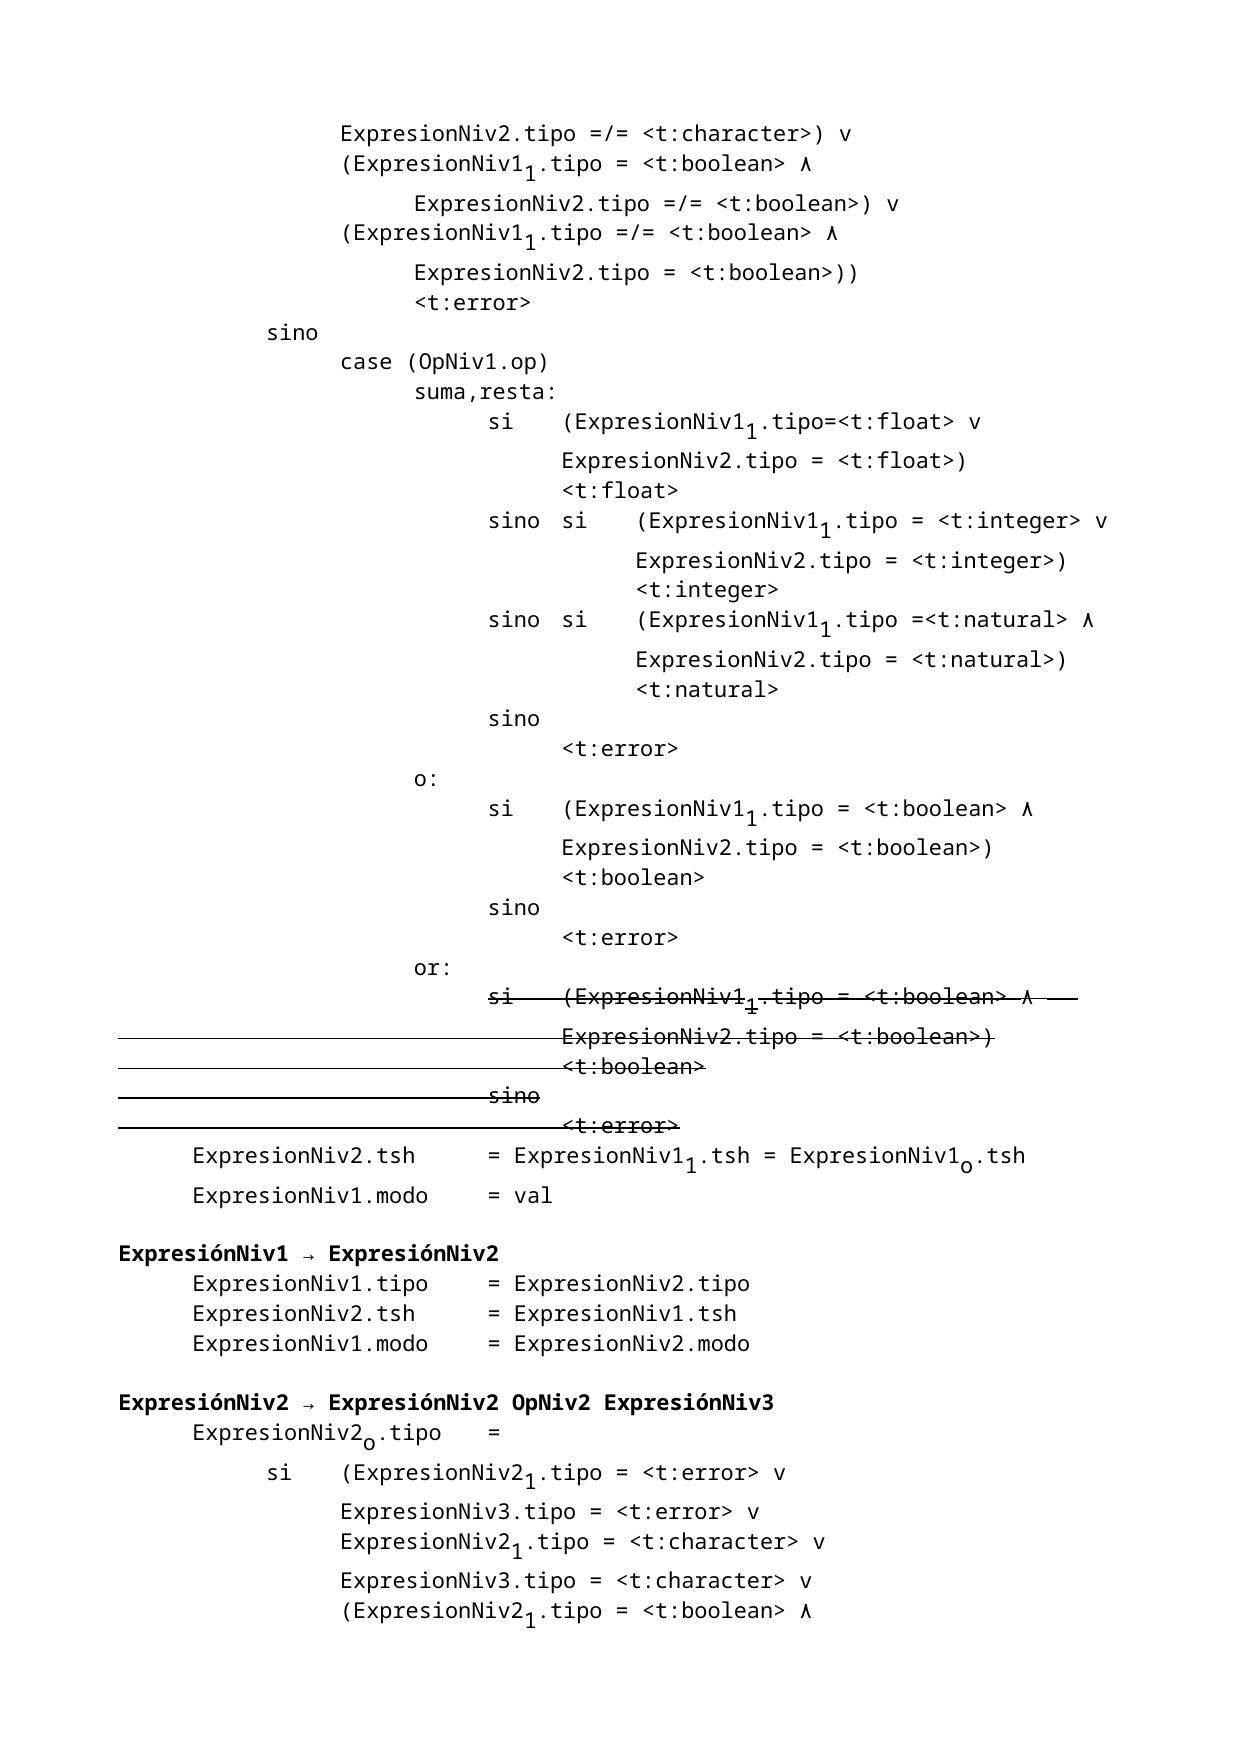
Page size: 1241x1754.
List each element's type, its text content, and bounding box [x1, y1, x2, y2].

text (ExpresionNiv11.tipo = <t:boolean> ٨ [118, 148, 1122, 187]
text <t:error> [118, 733, 1122, 763]
text sino [118, 1080, 1122, 1110]
text or: [118, 951, 1122, 981]
text ExpresionNiv1.modo = ExpresionNiv2.modo [118, 1327, 1122, 1357]
text ExpresionNiv2.tsh = ExpresionNiv11.tsh = ExpresionNiv1o.tsh [118, 1140, 1122, 1179]
text (ExpresionNiv21.tipo = <t:boolean> ٨ [118, 1595, 1122, 1635]
text sino si (ExpresionNiv11.tipo = <t:integer> v ExpresionNiv2.tipo = <t:integer>) [118, 505, 1122, 574]
text ExpresionNiv1.modo = val [118, 1179, 1122, 1209]
text <t:float> [118, 475, 1122, 505]
text <t:natural> [118, 673, 1122, 703]
text ExpresionNiv21.tipo = <t:character> v [118, 1526, 1122, 1565]
text ExpresiónNiv1 → ExpresiónNiv2 [118, 1238, 1122, 1268]
text sino [118, 703, 1122, 733]
text ExpresiónNiv2 → ExpresiónNiv2 OpNiv2 ExpresiónNiv3 [118, 1387, 1122, 1417]
text (ExpresionNiv11.tipo =/= <t:boolean> ٨ [118, 217, 1122, 257]
text ExpresionNiv2.tipo =/= <t:boolean>) v [118, 187, 1122, 217]
text ExpresionNiv3.tipo = <t:error> v [118, 1496, 1122, 1526]
text <t:error> [118, 1110, 1122, 1140]
text ExpresionNiv2.tsh = ExpresionNiv1.tsh [118, 1298, 1122, 1327]
text si (ExpresionNiv11.tipo = <t:boolean> ٨ ExpresionNiv2.tipo = <t:boolean>) [118, 793, 1122, 862]
text ExpresionNiv2.tipo = <t:boolean>)) [118, 257, 1122, 287]
text ExpresionNiv2.tipo =/= <t:character>) v [118, 118, 1122, 148]
text <t:error> [118, 287, 1122, 316]
text <t:boolean> [118, 862, 1122, 892]
text si (ExpresionNiv21.tipo = <t:error> v [118, 1456, 1122, 1496]
text sino [118, 316, 1122, 346]
text si (ExpresionNiv11.tipo = <t:boolean> ٨ ExpresionNiv2.tipo = <t:boolean>) [118, 981, 1122, 1051]
text ExpresionNiv2o.tipo = [118, 1417, 1122, 1456]
text ExpresionNiv1.tipo = ExpresionNiv2.tipo [118, 1268, 1122, 1298]
text <t:boolean> [118, 1051, 1122, 1080]
text suma,resta: [118, 376, 1122, 406]
text ExpresionNiv3.tipo = <t:character> v [118, 1565, 1122, 1595]
text <t:error> [118, 922, 1122, 951]
text case (OpNiv1.op) [118, 346, 1122, 376]
text sino si (ExpresionNiv11.tipo =<t:natural> ٨ ExpresionNiv2.tipo = <t:natural>) [118, 604, 1122, 673]
text si (ExpresionNiv11.tipo=<t:float> v ExpresionNiv2.tipo = <t:float>) [118, 406, 1122, 475]
text sino [118, 892, 1122, 922]
text o: [118, 763, 1122, 793]
text <t:integer> [118, 574, 1122, 604]
